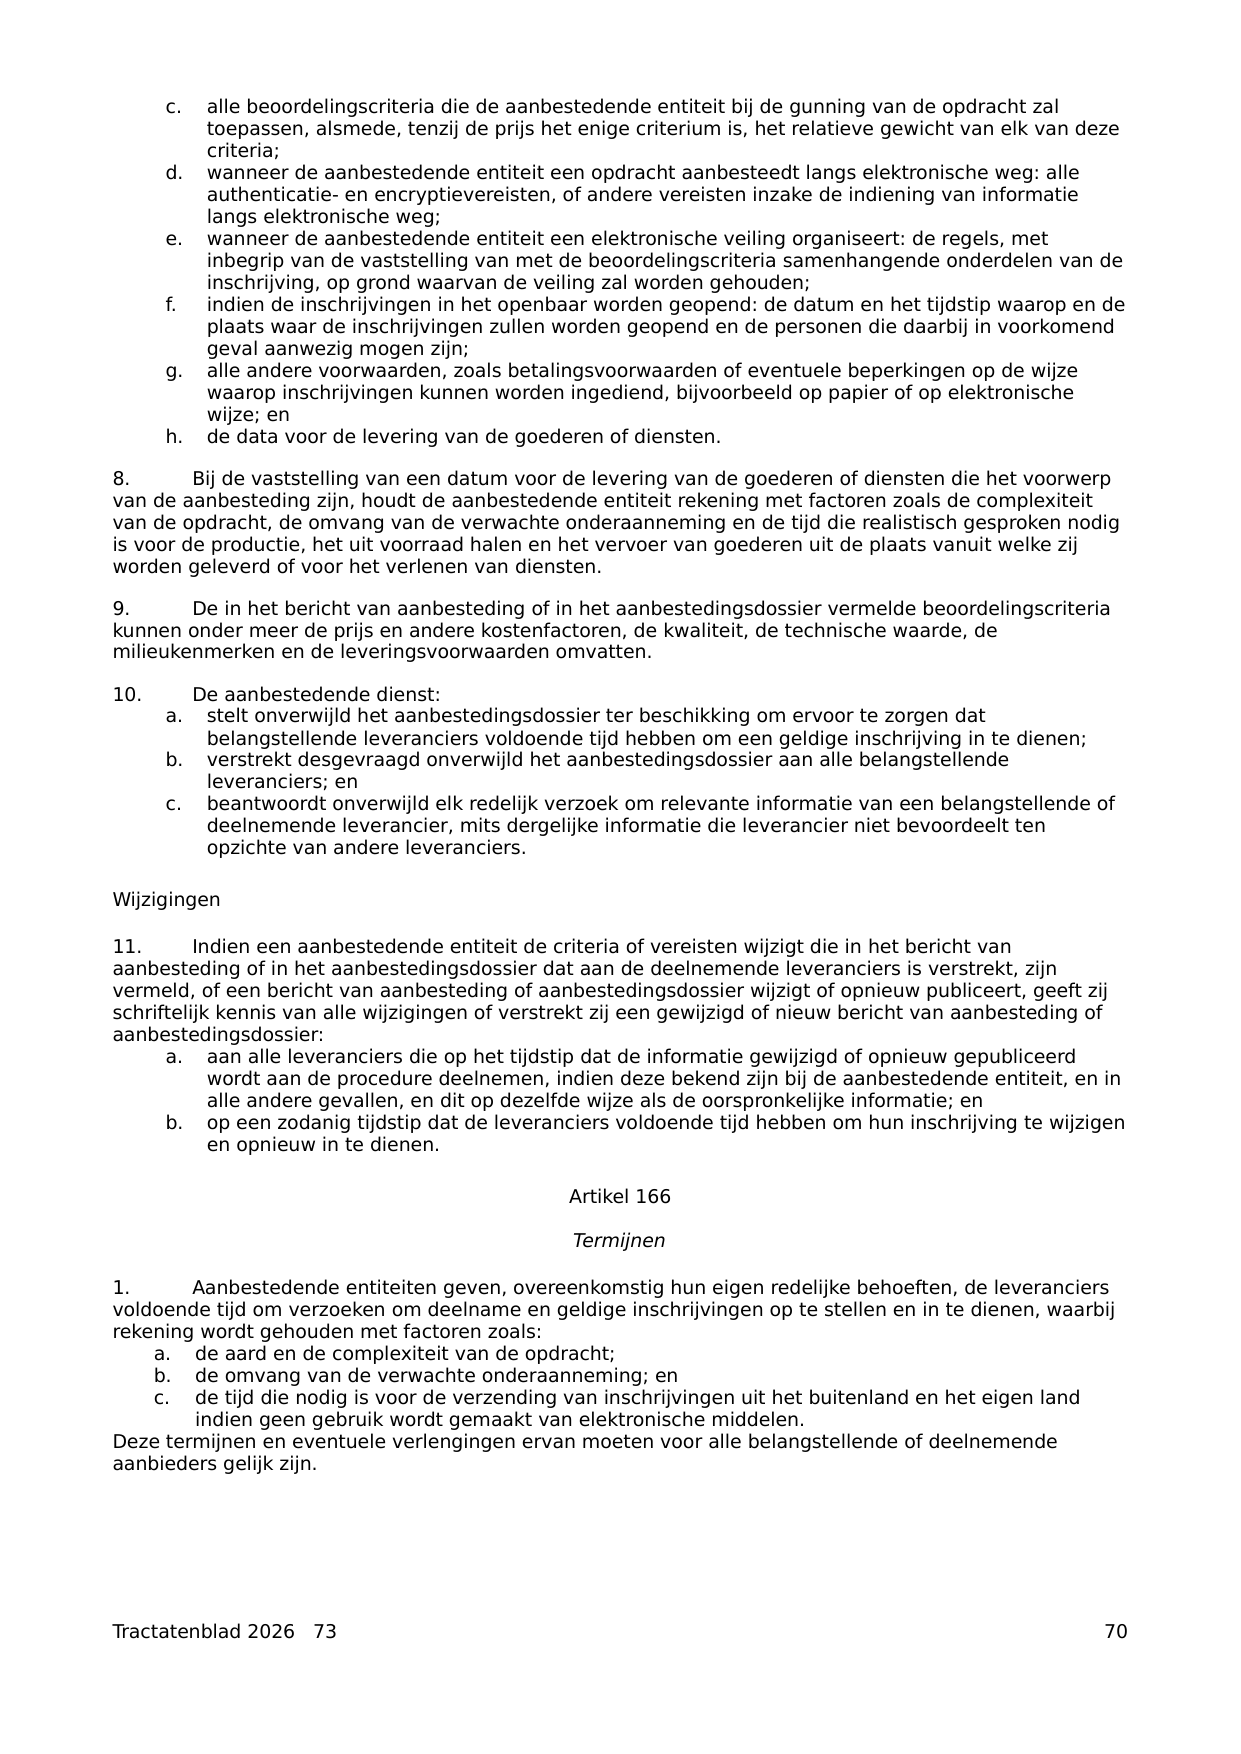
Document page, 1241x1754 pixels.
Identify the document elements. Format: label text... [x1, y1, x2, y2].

text e. wanneer de aanbestedende entiteit een elektronische veiling organiseert: de regels, met inbegrip van de vaststelling van met de beoordelingscriteria samenhangende onderdelen van de inschrijving, op grond waarvan de veiling zal worden gehouden; [165, 228, 1128, 294]
text b. verstrekt desgevraagd onverwijld het aanbestedingsdossier aan alle belangstellende leveranciers; en [165, 749, 1128, 793]
text c. alle beoordelingscriteria die de aanbestedende entiteit bij de gunning van de opdracht zal toepassen, alsmede, tenzij de prijs het enige criterium is, het relatieve gewicht van elk van deze criteria; [165, 96, 1128, 162]
subtitle Artikel 166 Termijnen [112, 1186, 1128, 1252]
subtitle Wijzigingen [112, 889, 1128, 911]
text d. wanneer de aanbestedende entiteit een opdracht aanbesteedt langs elektronische weg: alle authenticatie- en encryptievereisten, of andere vereisten inzake de indiening van informatie langs elektronische weg; [165, 162, 1128, 228]
text 8. Bij de vaststelling van een datum voor de levering van de goederen of diensten die het voorwerp van de aanbesteding zijn, houdt de aanbestedende entiteit rekening met factoren zoals de complexiteit van de opdracht, de omvang van de verwachte onderaanneming en de tijd die realistisch gesproken nodig is voor de productie, het uit voorraad halen en het vervoer van goederen uit de plaats vanuit welke zij worden geleverd of voor het verlenen van diensten. [112, 468, 1128, 577]
text h. de data voor de levering van de goederen of diensten. [165, 426, 1128, 448]
text 11. Indien een aanbestedende entiteit de criteria of vereisten wijzigt die in het bericht van aanbesteding of in het aanbestedingsdossier dat aan de deelnemende leveranciers is verstrekt, zijn vermeld, of een bericht van aanbesteding of aanbestedingsdossier wijzigt of opnieuw publiceert, geeft zij schriftelijk kennis van alle wijzigingen of verstrekt zij een gewijzigd of nieuw bericht van aanbesteding of aanbestedingsdossier: [112, 936, 1128, 1046]
text 10. De aanbestedende dienst: [112, 683, 1128, 705]
text Deze termijnen en eventuele verlengingen ervan moeten voor alle belangstellende of deelnemende aanbieders gelijk zijn. [112, 1431, 1128, 1475]
text b. op een zodanig tijdstip dat de leveranciers voldoende tijd hebben om hun inschrijving te wijzigen en opnieuw in te dienen. [165, 1112, 1128, 1156]
text b. de omvang van de verwachte onderaanneming; en [153, 1365, 1128, 1387]
text 9. De in het bericht van aanbesteding of in het aanbestedingsdossier vermelde beoordelingscriteria kunnen onder meer de prijs en andere kostenfactoren, de kwaliteit, de technische waarde, de milieukenmerken en de leveringsvoorwaarden omvatten. [112, 597, 1128, 663]
text c. de tijd die nodig is voor de verzending van inschrijvingen uit het buitenland en het eigen land indien geen gebruik wordt gemaakt van elektronische middelen. [153, 1387, 1128, 1431]
text a. aan alle leveranciers die op het tijdstip dat de informatie gewijzigd of opnieuw gepubliceerd wordt aan de procedure deelnemen, indien deze bekend zijn bij de aanbestedende entiteit, en in alle andere gevallen, en dit op dezelfde wijze als de oorspronkelijke informatie; en [165, 1046, 1128, 1112]
text g. alle andere voorwaarden, zoals betalingsvoorwaarden of eventuele beperkingen op de wijze waarop inschrijvingen kunnen worden ingediend, bijvoorbeeld op papier of op elektronische wijze; en [165, 360, 1128, 426]
text c. beantwoordt onverwijld elk redelijk verzoek om relevante informatie van een belangstellende of deelnemende leverancier, mits dergelijke informatie die leverancier niet bevoordeelt ten opzichte van andere leveranciers. [165, 793, 1128, 859]
text 1. Aanbestedende entiteiten geven, overeenkomstig hun eigen redelijke behoeften, de leveranciers voldoende tijd om verzoeken om deelname en geldige inschrijvingen op te stellen en in te dienen, waarbij rekening wordt gehouden met factoren zoals: [112, 1277, 1128, 1343]
text a. de aard en de complexiteit van de opdracht; [153, 1343, 1128, 1365]
text a. stelt onverwijld het aanbestedingsdossier ter beschikking om ervoor te zorgen dat belangstellende leveranciers voldoende tijd hebben om een geldige inschrijving in te dienen; [165, 705, 1128, 749]
text f. indien de inschrijvingen in het openbaar worden geopend: de datum en het tijdstip waarop en de plaats waar de inschrijvingen zullen worden geopend en de personen die daarbij in voorkomend geval aanwezig mogen zijn; [165, 294, 1128, 360]
